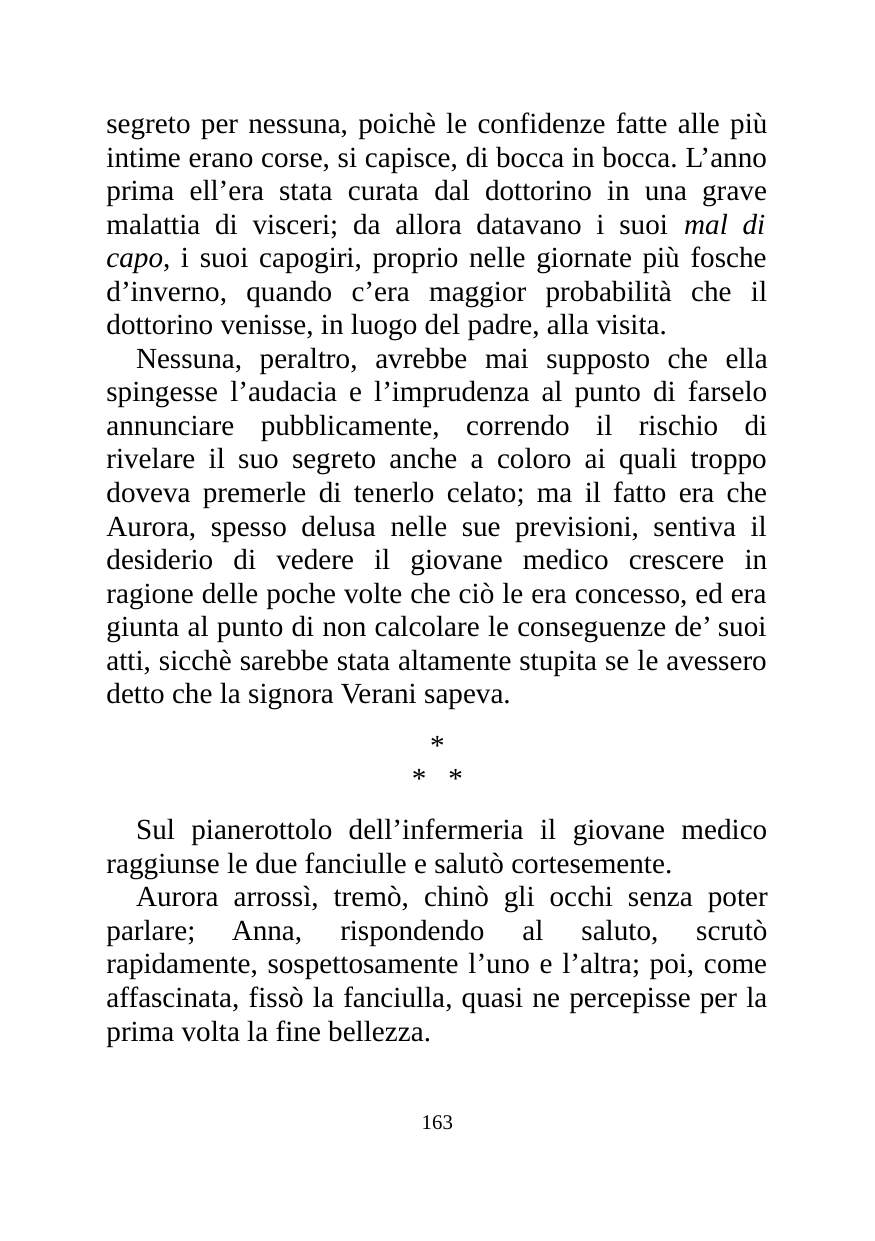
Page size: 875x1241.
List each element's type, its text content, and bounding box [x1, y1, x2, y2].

text Aurora arrossì, tremò, chinò gli occhi senza poter parlare; Anna, rispondendo al saluto, scrutò rapidamente, sospettosamente l’uno e l’altra; poi, come affascinata, fissò la fanciulla, quasi ne percepisse per la prima volta la fine bellezza. [106, 879, 768, 1047]
text Nessuna, peraltro, avrebbe mai supposto che ella spingesse l’audacia e l’imprudenza al punto di farselo annunciare pubblicamente, correndo il rischio di rivelare il suo segreto anche a coloro ai quali troppo doveva premerle di tenerlo celato; ma il fatto era che Aurora, spesso delusa nelle sue previsioni, sentiva il desiderio di vedere il giovane medico crescere in ragione delle poche volte che ciò le era concesso, ed era giunta al punto di non calcolare le conseguenze de’ suoi atti, sicchè sarebbe stata altamente stupita se le avessero detto che la signora Verani sapeva. [106, 341, 768, 710]
text * * * [106, 728, 768, 795]
text Sul pianerottolo dell’infermeria il giovane medico raggiunse le due fanciulle e salutò cortesemente. [106, 812, 768, 879]
text segreto per nessuna, poichè le confidenze fatte alle più intime erano corse, si capisce, di bocca in bocca. L’anno prima ell’era stata curata dal dottorino in una grave malattia di visceri; da allora datavano i suoi mal di capo, i suoi capogiri, proprio nelle giornate più fosche d’inverno, quando c’era maggior probabilità che il dottorino venisse, in luogo del padre, alla visita. [106, 106, 768, 341]
